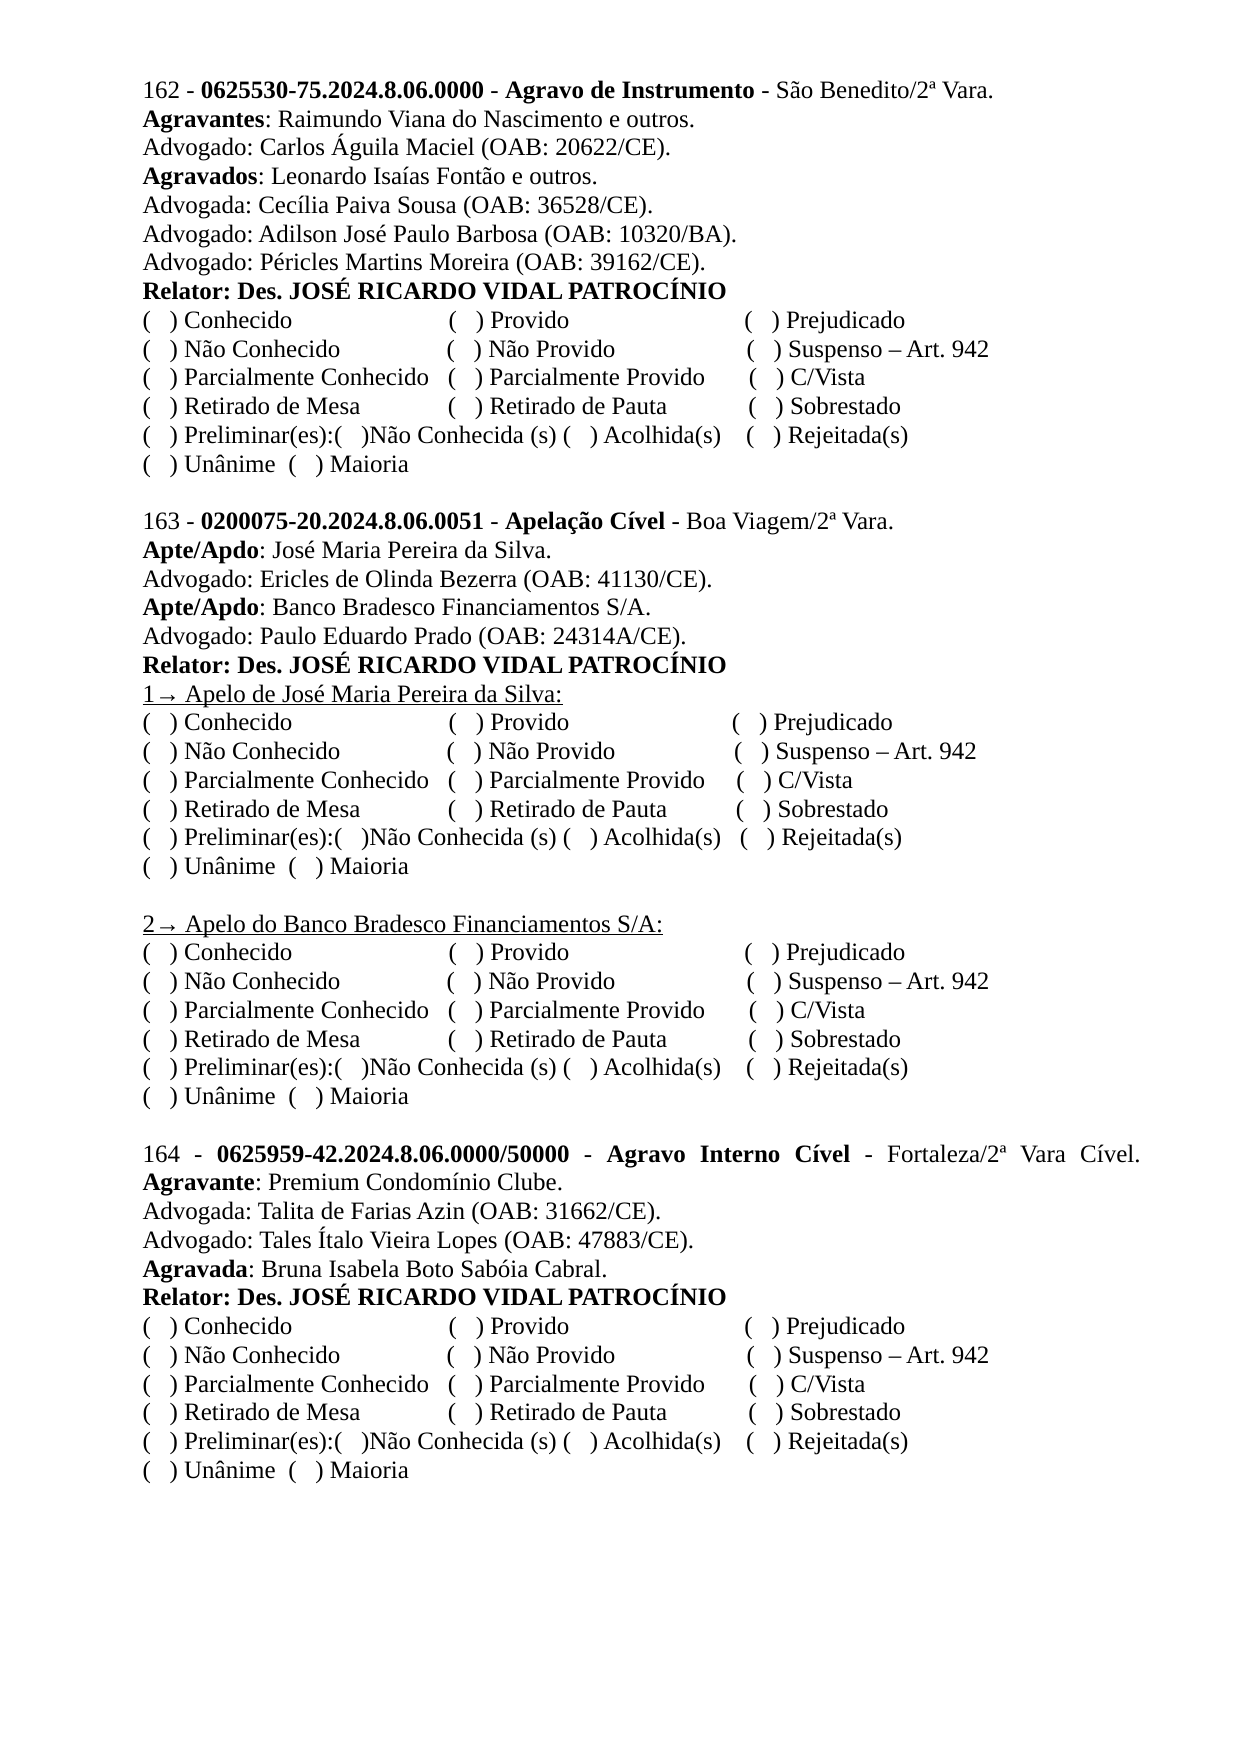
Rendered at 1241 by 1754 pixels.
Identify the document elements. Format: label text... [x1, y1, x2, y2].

text ( ) Parcialmente Conhecido ( ) Parcialmente Provido ( ) C/Vista [142, 765, 1158, 794]
text 163 - 0200075-20.2024.8.06.0051 - Apelação Cível - Boa Viagem/2ª Vara. [142, 506, 1141, 535]
text Agravantes: Raimundo Viana do Nascimento e outros. [142, 104, 1141, 132]
text ( ) Unânime ( ) Maioria [142, 449, 1158, 477]
text Apte/Apdo: Banco Bradesco Financiamentos S/A. [142, 592, 1141, 621]
text ( ) Retirado de Mesa ( ) Retirado de Pauta ( ) Sobrestado [142, 794, 1158, 822]
text ( ) Conhecido ( ) Provido ( ) Prejudicado [142, 707, 1141, 736]
text Agravados: Leonardo Isaías Fontão e outros. [142, 161, 1141, 190]
text 1→ Apelo de José Maria Pereira da Silva: [142, 679, 1141, 707]
text ( ) Parcialmente Conhecido ( ) Parcialmente Provido ( ) C/Vista [142, 995, 1158, 1024]
text 164 - 0625959-42.2024.8.06.0000/50000 - Agravo Interno Cível - Fortaleza/2ª Vara Cível. Agravante: Premium Condomínio Clube. [142, 1139, 1141, 1196]
text Advogada: Talita de Farias Azin (OAB: 31662/CE). [142, 1196, 1141, 1225]
text Advogado: Carlos Águila Maciel (OAB: 20622/CE). [142, 132, 1141, 161]
text 162 - 0625530-75.2024.8.06.0000 - Agravo de Instrumento - São Benedito/2ª Vara. [142, 75, 1141, 104]
text ( ) Unânime ( ) Maioria [142, 1081, 1158, 1110]
text ( ) Parcialmente Conhecido ( ) Parcialmente Provido ( ) C/Vista [142, 362, 1158, 391]
text ( ) Retirado de Mesa ( ) Retirado de Pauta ( ) Sobrestado [142, 1397, 1158, 1426]
text ( ) Preliminar(es):( )Não Conhecida (s) ( ) Acolhida(s) ( ) Rejeitada(s) [142, 420, 1158, 449]
text ( ) Retirado de Mesa ( ) Retirado de Pauta ( ) Sobrestado [142, 1024, 1158, 1052]
text ( ) Unânime ( ) Maioria [142, 851, 1158, 880]
text ( ) Conhecido ( ) Provido ( ) Prejudicado [142, 1311, 1141, 1340]
text Relator: Des. JOSÉ RICARDO VIDAL PATROCÍNIO [142, 650, 1141, 679]
text Relator: Des. JOSÉ RICARDO VIDAL PATROCÍNIO [142, 1282, 1141, 1311]
text ( ) Parcialmente Conhecido ( ) Parcialmente Provido ( ) C/Vista [142, 1369, 1158, 1397]
text Advogado: Tales Ítalo Vieira Lopes (OAB: 47883/CE). [142, 1225, 1141, 1254]
text ( ) Não Conhecido ( ) Não Provido ( ) Suspenso – Art. 942 [142, 966, 1158, 995]
text ( ) Não Conhecido ( ) Não Provido ( ) Suspenso – Art. 942 [142, 1340, 1158, 1369]
text 2→ Apelo do Banco Bradesco Financiamentos S/A: [142, 909, 1141, 937]
text ( ) Preliminar(es):( )Não Conhecida (s) ( ) Acolhida(s) ( ) Rejeitada(s) [142, 1426, 1158, 1455]
text Advogada: Cecília Paiva Sousa (OAB: 36528/CE). [142, 190, 1141, 219]
text ( ) Conhecido ( ) Provido ( ) Prejudicado [142, 305, 1141, 334]
text Advogado: Adilson José Paulo Barbosa (OAB: 10320/BA). [142, 219, 1141, 247]
text Advogado: Péricles Martins Moreira (OAB: 39162/CE). [142, 247, 1141, 276]
text ( ) Não Conhecido ( ) Não Provido ( ) Suspenso – Art. 942 [142, 736, 1158, 765]
text Advogado: Paulo Eduardo Prado (OAB: 24314A/CE). [142, 621, 1141, 650]
text ( ) Preliminar(es):( )Não Conhecida (s) ( ) Acolhida(s) ( ) Rejeitada(s) [142, 822, 1158, 851]
text Advogado: Ericles de Olinda Bezerra (OAB: 41130/CE). [142, 564, 1141, 592]
text ( ) Retirado de Mesa ( ) Retirado de Pauta ( ) Sobrestado [142, 391, 1158, 420]
text Apte/Apdo: José Maria Pereira da Silva. [142, 535, 1141, 564]
text ( ) Conhecido ( ) Provido ( ) Prejudicado [142, 937, 1141, 966]
text Relator: Des. JOSÉ RICARDO VIDAL PATROCÍNIO [142, 276, 1141, 305]
text ( ) Unânime ( ) Maioria [142, 1455, 1158, 1484]
text ( ) Não Conhecido ( ) Não Provido ( ) Suspenso – Art. 942 [142, 334, 1158, 362]
text ( ) Preliminar(es):( )Não Conhecida (s) ( ) Acolhida(s) ( ) Rejeitada(s) [142, 1052, 1158, 1081]
text Agravada: Bruna Isabela Boto Sabóia Cabral. [142, 1254, 1141, 1282]
